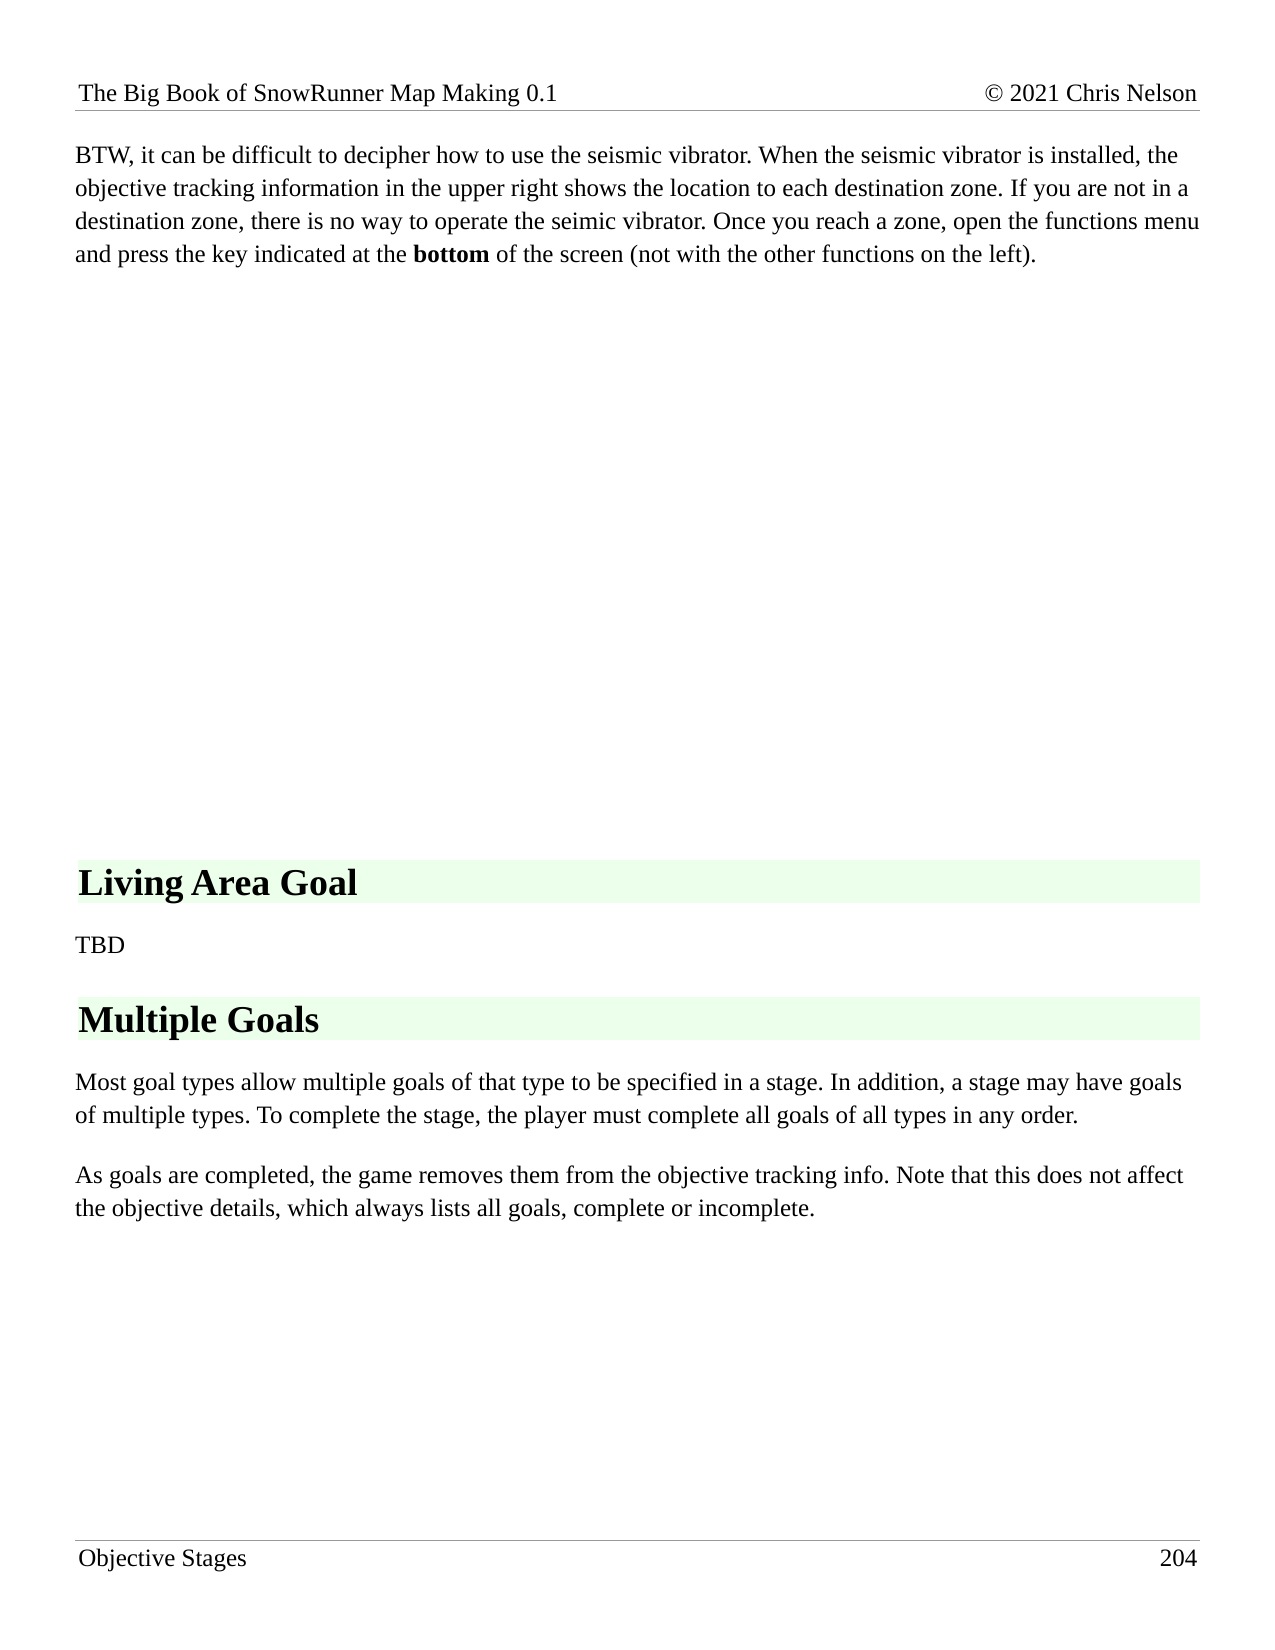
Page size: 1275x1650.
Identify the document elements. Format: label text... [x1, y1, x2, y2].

text BTW, it can be difficult to decipher how to use the seismic vibrator. When the seismic vibrator is installed, the objective tracking information in the upper right shows the location to each destination zone. If you are not in a destination zone, there is no way to operate the seimic vibrator. Once you reach a zone, open the functions menu and press the key indicated at the bottom of the screen (not with the other functions on the left). [75, 140, 1200, 268]
subtitle Living Area Goal [78, 860, 1200, 903]
subtitle Multiple Goals [78, 997, 1200, 1040]
text TBD [75, 931, 1200, 959]
text Most goal types allow multiple goals of that type to be specified in a stage. In addition, a stage may have goals of multiple types. To complete the stage, the player must complete all goals of all types in any order. [75, 1067, 1200, 1129]
text As goals are completed, the game removes them from the objective tracking info. Note that this does not affect the objective details, which always lists all goals, complete or incomplete. [75, 1160, 1200, 1222]
